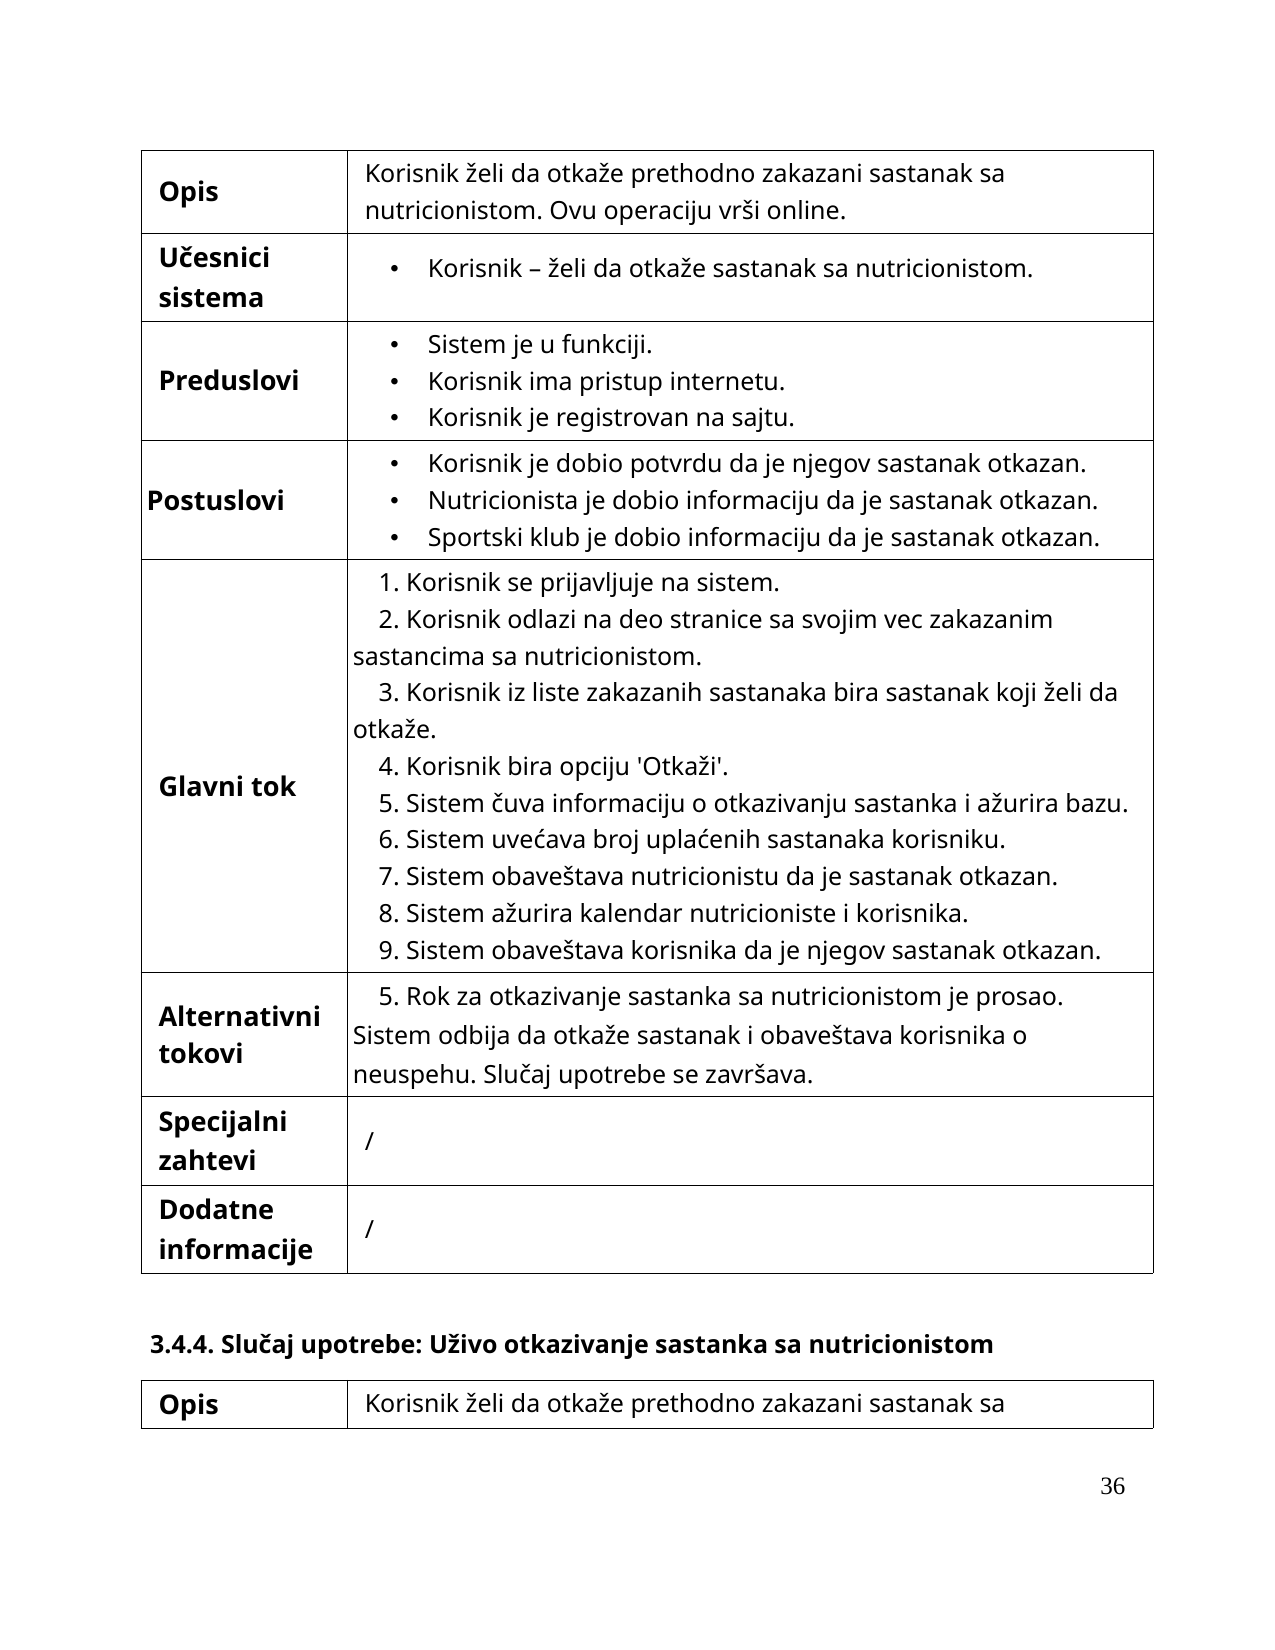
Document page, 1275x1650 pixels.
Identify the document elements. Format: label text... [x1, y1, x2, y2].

table_header Opis [142, 1381, 347, 1428]
table_cell 1. Korisnik se prijavljuje na sistem. 2. Korisnik odlazi na deo stranice sa svojim vec zakazanim sastancima sa nutricionistom. 3. Korisnik iz liste zakazanih sastanaka bira sastanak koji želi da otkaže. 4. Korisnik bira opciju 'Otkaži'. 5. Sistem čuva informaciju o otkazivanju sastanka i ažurira bazu. 6. Sistem uvećava broj uplaćenih sastanaka korisniku. 7. Sistem obaveštava nutricionistu da je sastanak otkazan. 8. Sistem ažurira kalendar nutricioniste i korisnika. 9. Sistem obaveštava korisnika da je njegov sastanak otkazan. [348, 560, 1153, 972]
table_header Korisnik želi da otkaže prethodno zakazani sastanak sa [348, 1381, 1153, 1428]
table_cell 5. Rok za otkazivanje sastanka sa nutricionistom je prosao. Sistem odbija da otkaže sastanak i obaveštava korisnika o neuspehu. Slučaj upotrebe se završava. [348, 973, 1153, 1096]
table_cell Učesnici sistema [142, 234, 347, 321]
table_cell Preduslovi [142, 322, 347, 440]
table_cell Korisnik – želi da otkaže sastanak sa nutricionistom. [348, 234, 1153, 321]
table_cell Specijalni zahtevi [142, 1097, 347, 1184]
table_cell / [348, 1097, 1153, 1184]
table_cell / [348, 1186, 1153, 1273]
table_cell Sistem je u funkciji. Korisnik ima pristup internetu. Korisnik je registrovan na sajtu. [348, 322, 1153, 440]
table_header Opis [142, 151, 347, 232]
table_cell Korisnik je dobio potvrdu da je njegov sastanak otkazan. Nutricionista je dobio informaciju da je sastanak otkazan. Sportski klub je dobio informaciju da je sastanak otkazan. [348, 441, 1153, 559]
table_cell Postuslovi [142, 441, 347, 559]
table_cell Glavni tok [142, 560, 347, 972]
table_cell Dodatne informacije [142, 1186, 347, 1273]
table_cell Alternativni tokovi [142, 973, 347, 1096]
table_header Korisnik želi da otkaže prethodno zakazani sastanak sa nutricionistom. Ovu operaciju vrši online. [348, 151, 1153, 232]
text 3.4.4. Slučaj upotrebe: Uživo otkazivanje sastanka sa nutricionistom [150, 1326, 1125, 1360]
